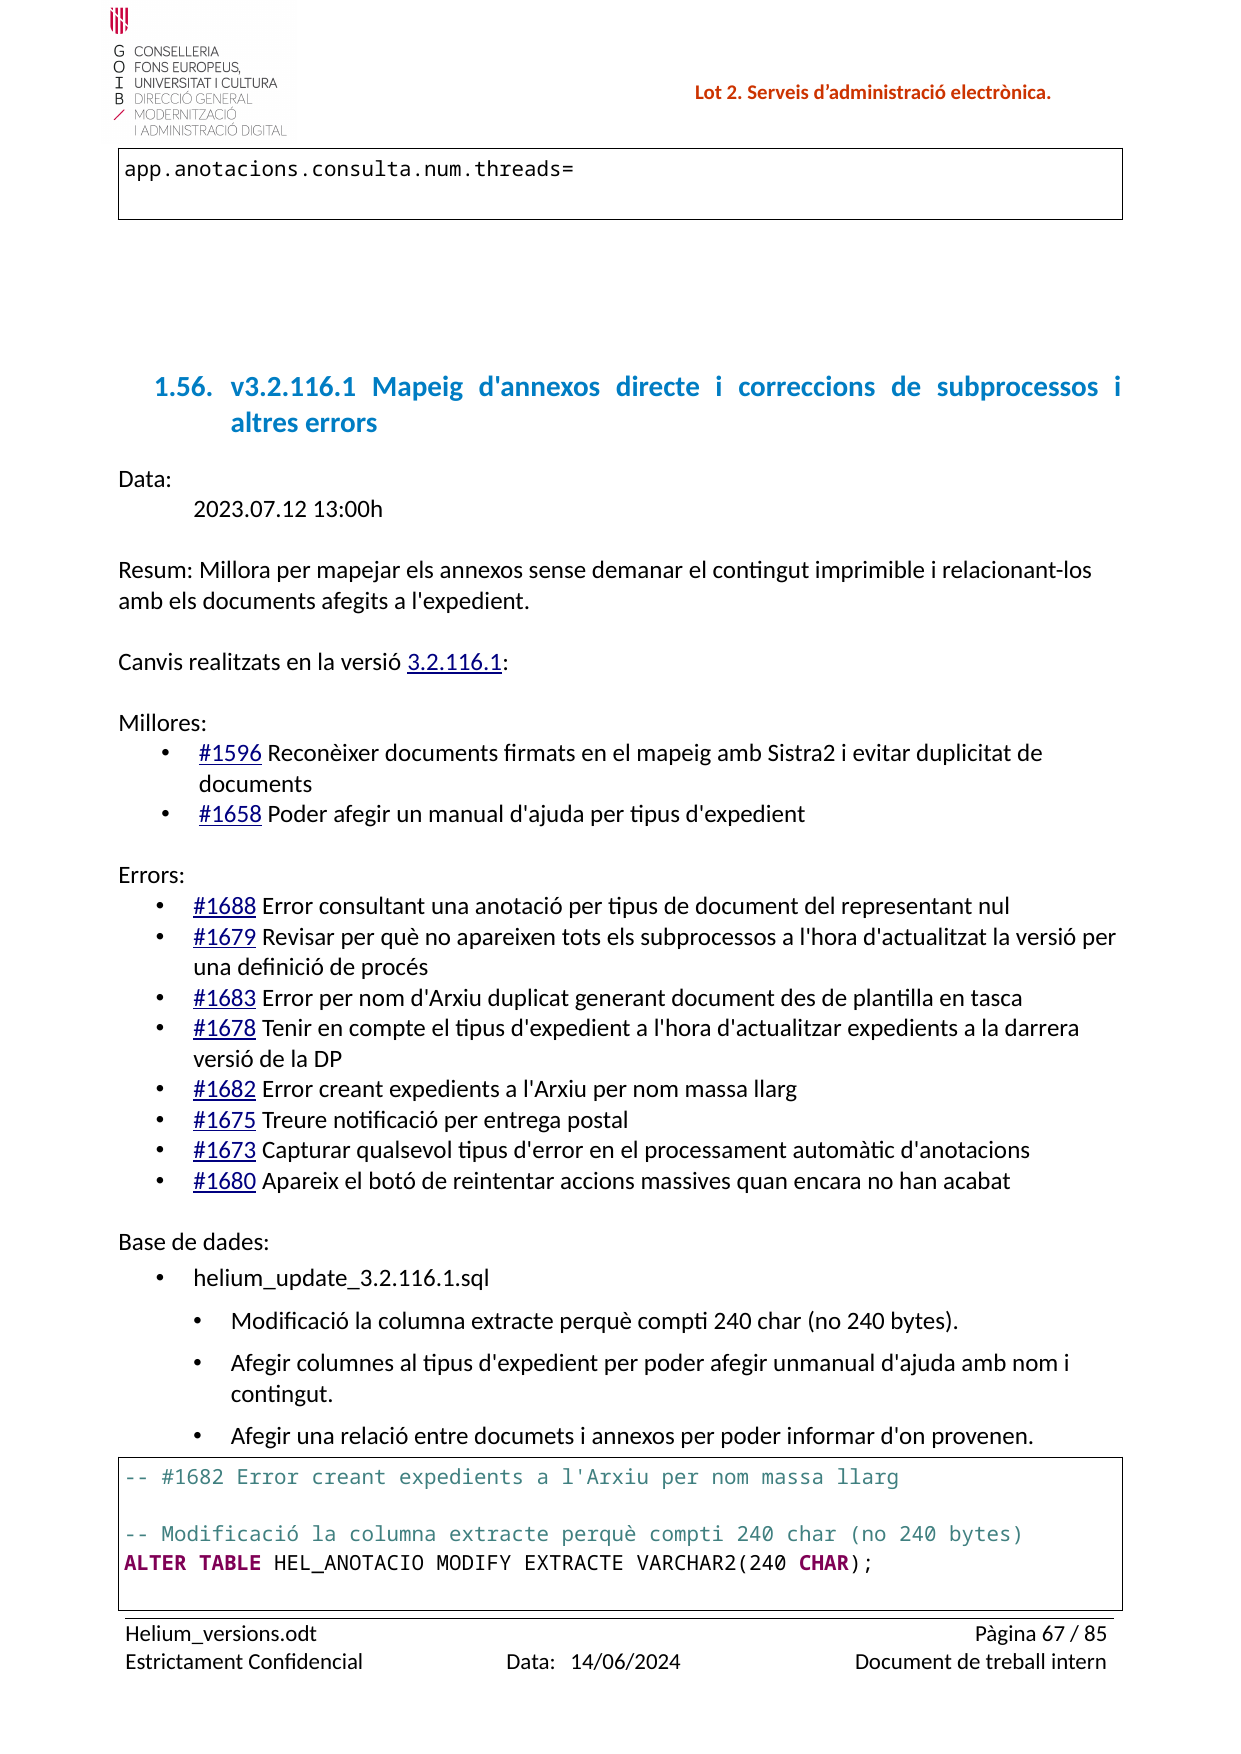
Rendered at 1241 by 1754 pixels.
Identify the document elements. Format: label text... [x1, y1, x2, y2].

list Afegir columnes al tipus d'expedient per poder afegir unmanual d'ajuda amb nom i contingut. [193, 1347, 1122, 1408]
text Base de dades: [118, 1226, 1122, 1256]
text Data: [118, 463, 1122, 493]
text Resum: Millora per mapejar els annexos sense demanar el contingut imprimible i relacionant-los amb els documents afegits a l'expedient. [118, 554, 1122, 616]
table_header app.anotacions.consulta.num.threads= [119, 149, 1122, 219]
text 2023.07.12 13:00h [118, 493, 1122, 524]
list Afegir una relació entre documets i annexos per poder informar d'on provenen. [193, 1420, 1122, 1451]
list Modificació la columna extracte perquè compti 240 char (no 240 bytes). [193, 1305, 1122, 1335]
list #1658 Poder afegir un manual d'ajuda per tipus d'expedient [161, 799, 1122, 829]
list #1678 Tenir en compte el tipus d'expedient a l'hora d'actualitzar expedients a la darrera versió de la DP [156, 1012, 1122, 1073]
table_header -- #1682 Error creant expedients a l'Arxiu per nom massa llarg -- Modificació la columna extracte perquè compti 240 char (no 240 bytes) ALTER TABLE HEL_ANOTACIO MODIFY EXTRACTE VARCHAR2(240 CHAR); [119, 1458, 1122, 1610]
list #1688 Error consultant una anotació per tipus de document del representant nul [156, 890, 1122, 921]
subtitle v3.2.116.1 Mapeig d'annexos directe i correccions de subprocessos i altres errors [153, 368, 1122, 439]
text Errors: [118, 860, 1122, 890]
text Millores: [118, 707, 1122, 738]
list #1683 Error per nom d'Arxiu duplicat generant document des de plantilla en tasca [156, 982, 1122, 1012]
list #1675 Treure notificació per entrega postal [156, 1104, 1122, 1134]
list #1680 Apareix el botó de reintentar accions massives quan encara no han acabat [156, 1165, 1122, 1195]
list #1679 Revisar per què no apareixen tots els subprocessos a l'hora d'actualitzat la versió per una definició de procés [156, 921, 1122, 982]
list #1596 Reconèixer documents firmats en el mapeig amb Sistra2 i evitar duplicitat de documents [161, 738, 1122, 799]
list helium_update_3.2.116.1.sql [156, 1262, 1122, 1293]
list #1673 Capturar qualsevol tipus d'error en el processament automàtic d'anotacions [156, 1134, 1122, 1165]
text Canvis realitzats en la versió 3.2.116.1: [118, 646, 1122, 677]
picture [100, 0, 297, 144]
list #1682 Error creant expedients a l'Arxiu per nom massa llarg [156, 1073, 1122, 1104]
